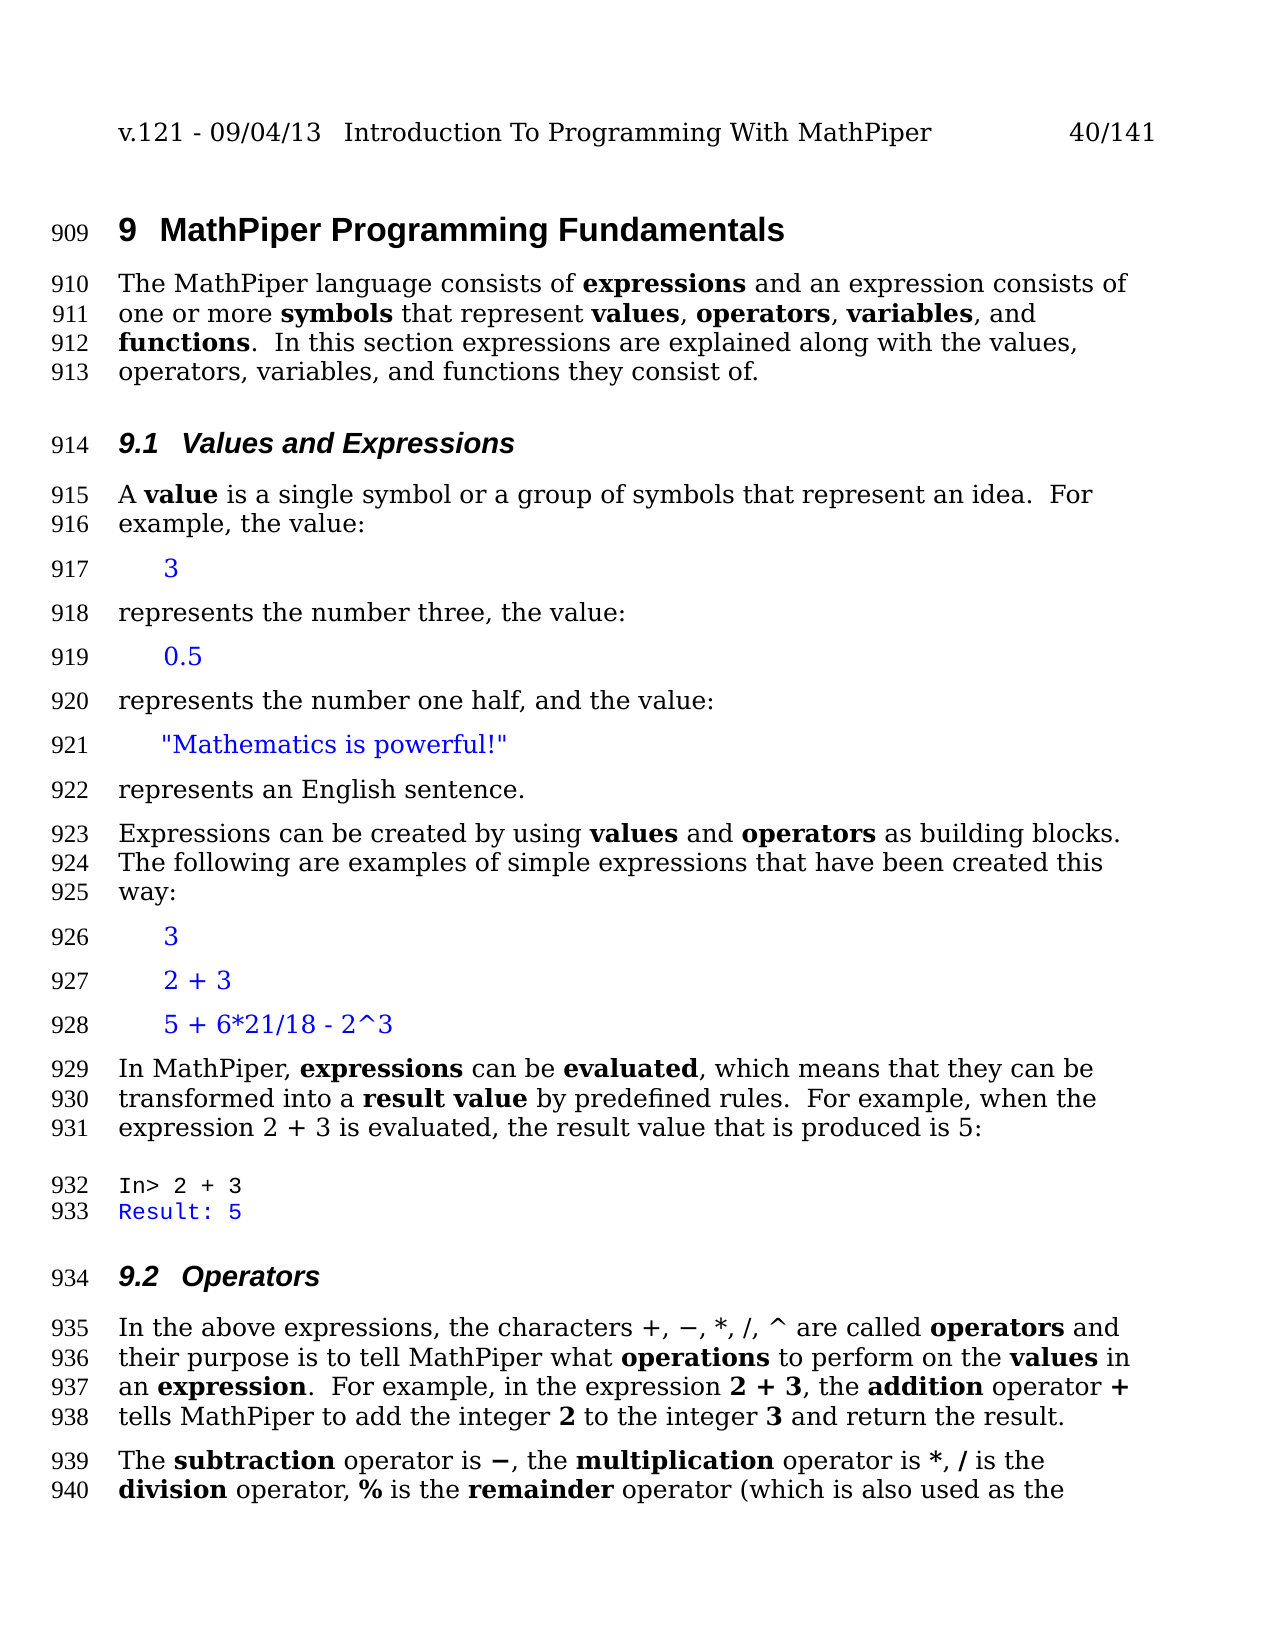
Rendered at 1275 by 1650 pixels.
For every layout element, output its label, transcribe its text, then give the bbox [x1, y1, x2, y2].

text "Mathematics is powerful!" [161, 731, 1157, 760]
text In the above expressions, the characters +, −, *, /, ^ are called operators and their purpose is to tell MathPiper what operations to perform on the values in an expression. For example, in the expression 2 + 3, the addition operator + tells MathPiper to add the integer 2 to the integer 3 and return the result. [118, 1313, 1157, 1431]
subtitle MathPiper Programming Fundamentals [118, 210, 1157, 248]
text The subtraction operator is −, the multiplication operator is *, / is the division operator, % is the remainder operator (which is also used as the [118, 1446, 1157, 1505]
text 0.5 [163, 642, 1157, 671]
text In MathPiper, expressions can be evaluated, which means that they can be transformed into a result value by predefined rules. For example, when the expression 2 + 3 is evaluated, the result value that is produced is 5: [118, 1054, 1157, 1142]
subtitle Values and Expressions [118, 426, 1157, 459]
text 3 [163, 554, 1157, 583]
text represents an English sentence. [118, 775, 1157, 804]
text represents the number three, the value: [118, 598, 1157, 627]
text 3 [163, 922, 1157, 951]
text 2 + 3 [163, 966, 1157, 995]
text In> 2 + 3 [118, 1174, 1157, 1200]
text 5 + 6*21/18 - 2^3 [163, 1010, 1157, 1039]
text represents the number one half, and the value: [118, 686, 1157, 716]
subtitle Operators [118, 1259, 1157, 1292]
text The MathPiper language consists of expressions and an expression consists of one or more symbols that represent values, operators, variables, and functions. In this section expressions are explained along with the values, operators, variables, and functions they consist of. [118, 269, 1157, 387]
text A value is a single symbol or a group of symbols that represent an idea. For example, the value: [118, 480, 1157, 539]
text Result: 5 [118, 1200, 1157, 1226]
text Expressions can be created by using values and operators as building blocks. The following are examples of simple expressions that have been created this way: [118, 819, 1157, 907]
